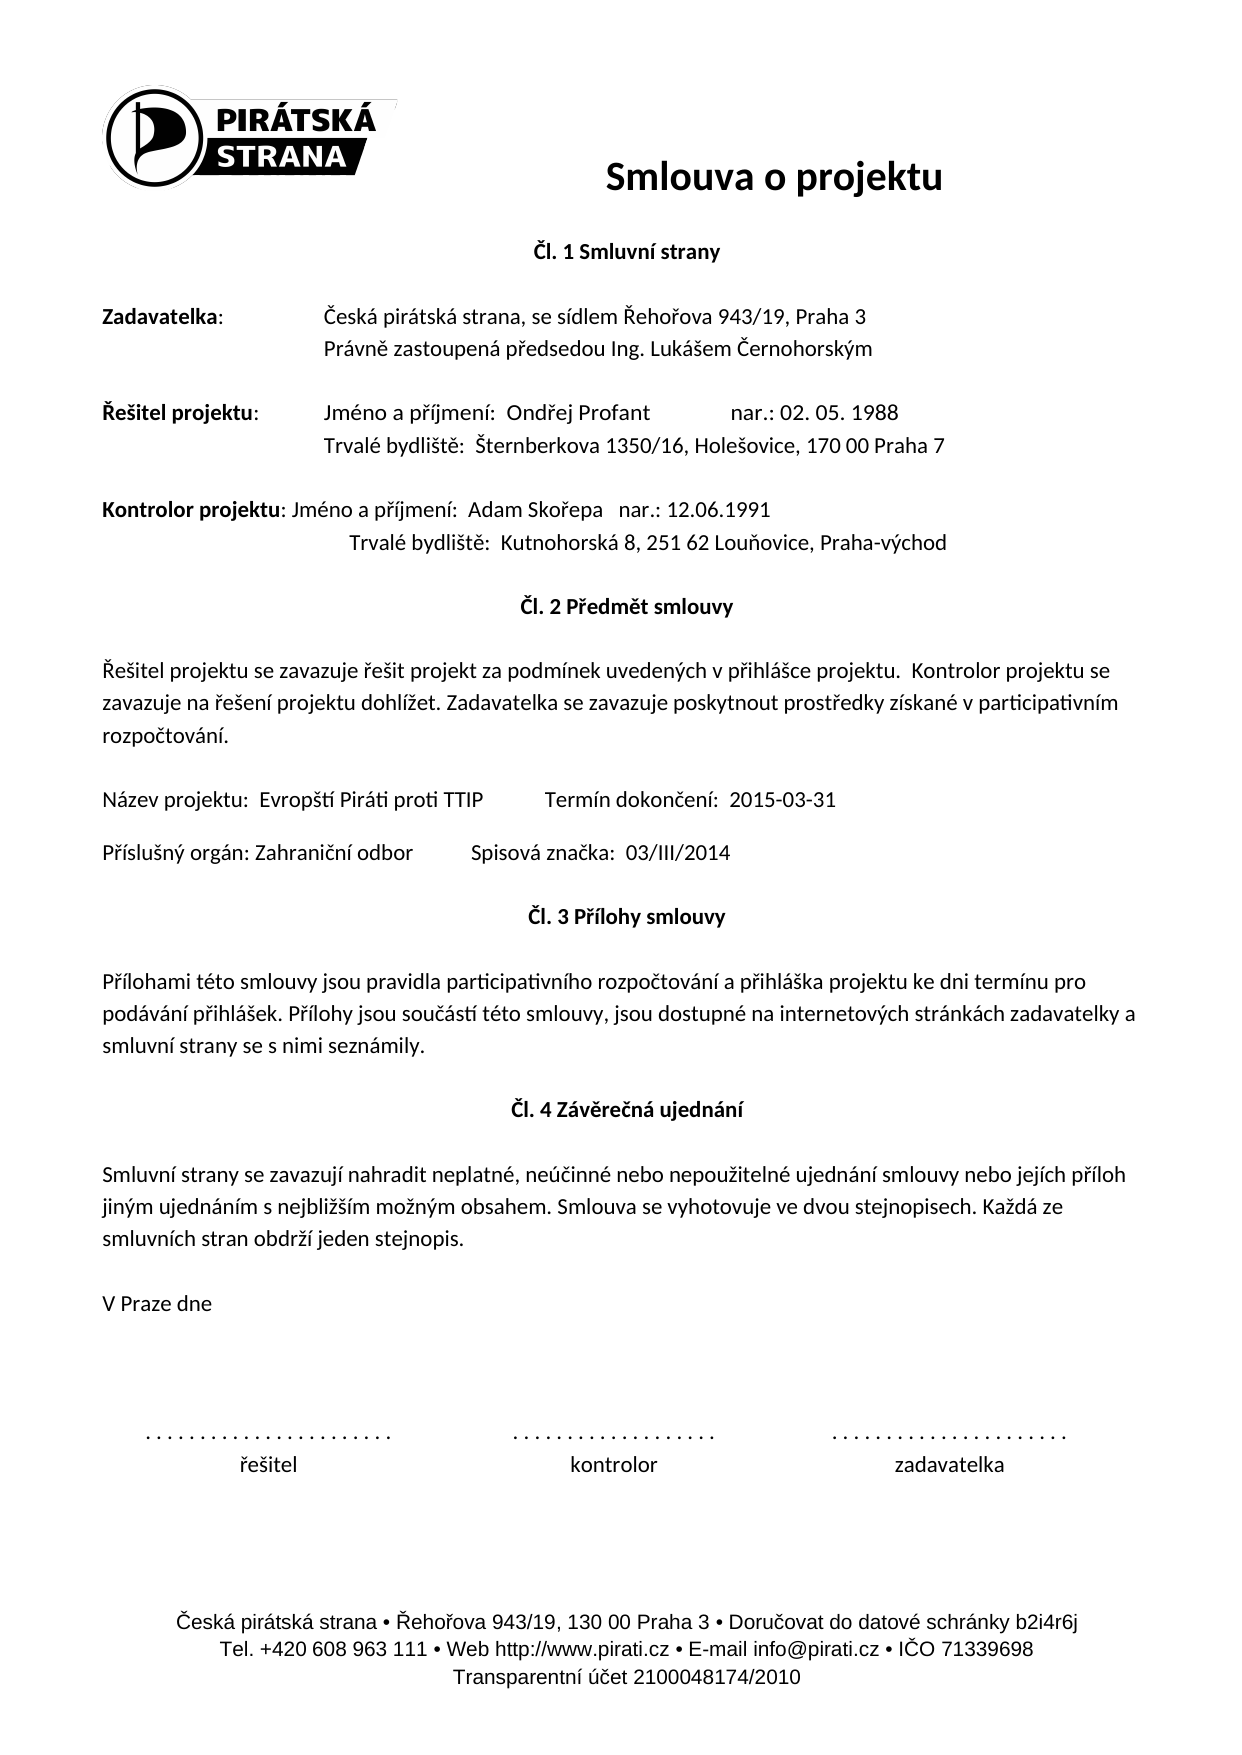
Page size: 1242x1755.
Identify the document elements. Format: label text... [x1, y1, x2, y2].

picture [102, 85, 398, 191]
text Kontrolor projektu: Jméno a příjmení: Adam Skořepa nar.: 12.06.1991 [102, 495, 1152, 523]
text V Praze dne [102, 1289, 1152, 1317]
text Smluvní strany se zavazují nahradit neplatné, neúčinné nebo nepoužitelné ujednání smlouvy nebo jejích příloh jiným ujednáním s nejbližším možným obsahem. Smlouva se vyhotovuje ve dvou stejnopisech. Každá ze smluvních stran obdrží jeden stejnopis. [102, 1160, 1152, 1252]
text Právně zastoupená předsedou Ing. Lukášem Černohorským [324, 334, 1152, 362]
text Čl. 2 Předmět smlouvy [102, 592, 1152, 620]
text Příslušný orgán: Zahraniční odbor Spisová značka: 03/III/2014 [102, 838, 1152, 866]
text . . . . . . . . . . . . . . . . . . . . . . zadavatelka [793, 1417, 1106, 1478]
text . . . . . . . . . . . . . . . . . . . . . . . [102, 1417, 435, 1446]
text Čl. 1 Smluvní strany [102, 237, 1152, 265]
text řešitel [102, 1450, 435, 1478]
text Název projektu: Evropští Piráti proti TTIP Termín dokončení: 2015-03-31 [102, 785, 1152, 813]
text Řešitel projektu se zavazuje řešit projekt za podmínek uvedených v přihlášce projektu. Kontrolor projektu se zavazuje na řešení projektu dohlížet. Zadavatelka se zavazuje poskytnout prostředky získané v participativním rozpočtování. [102, 656, 1152, 749]
text Přílohami této smlouvy jsou pravidla participativního rozpočtování a přihláška projektu ke dni termínu pro podávání přihlášek. Přílohy jsou součástí této smlouvy, jsou dostupné na internetových stránkách zadavatelky a smluvní strany se s nimi seznámily. [102, 967, 1152, 1059]
text Čl. 3 Přílohy smlouvy [102, 902, 1152, 931]
text Smlouva o projektu [102, 150, 1152, 201]
text Zadavatelka: Česká pirátská strana, se sídlem Řehořova 943/19, Praha 3 [102, 302, 1152, 330]
text Trvalé bydliště: Šternberkova 1350/16, Holešovice, 170 00 Praha 7 [324, 431, 1152, 459]
text Řešitel projektu: Jméno a příjmení: Ondřej Profant nar.: 02. 05. 1988 [102, 398, 1151, 426]
text Trvalé bydliště: Kutnohorská 8, 251 62 Louňovice, Praha-východ [102, 528, 1152, 556]
text Čl. 4 Závěrečná ujednání [102, 1096, 1152, 1124]
text . . . . . . . . . . . . . . . . . . . kontrolor [476, 1417, 752, 1478]
